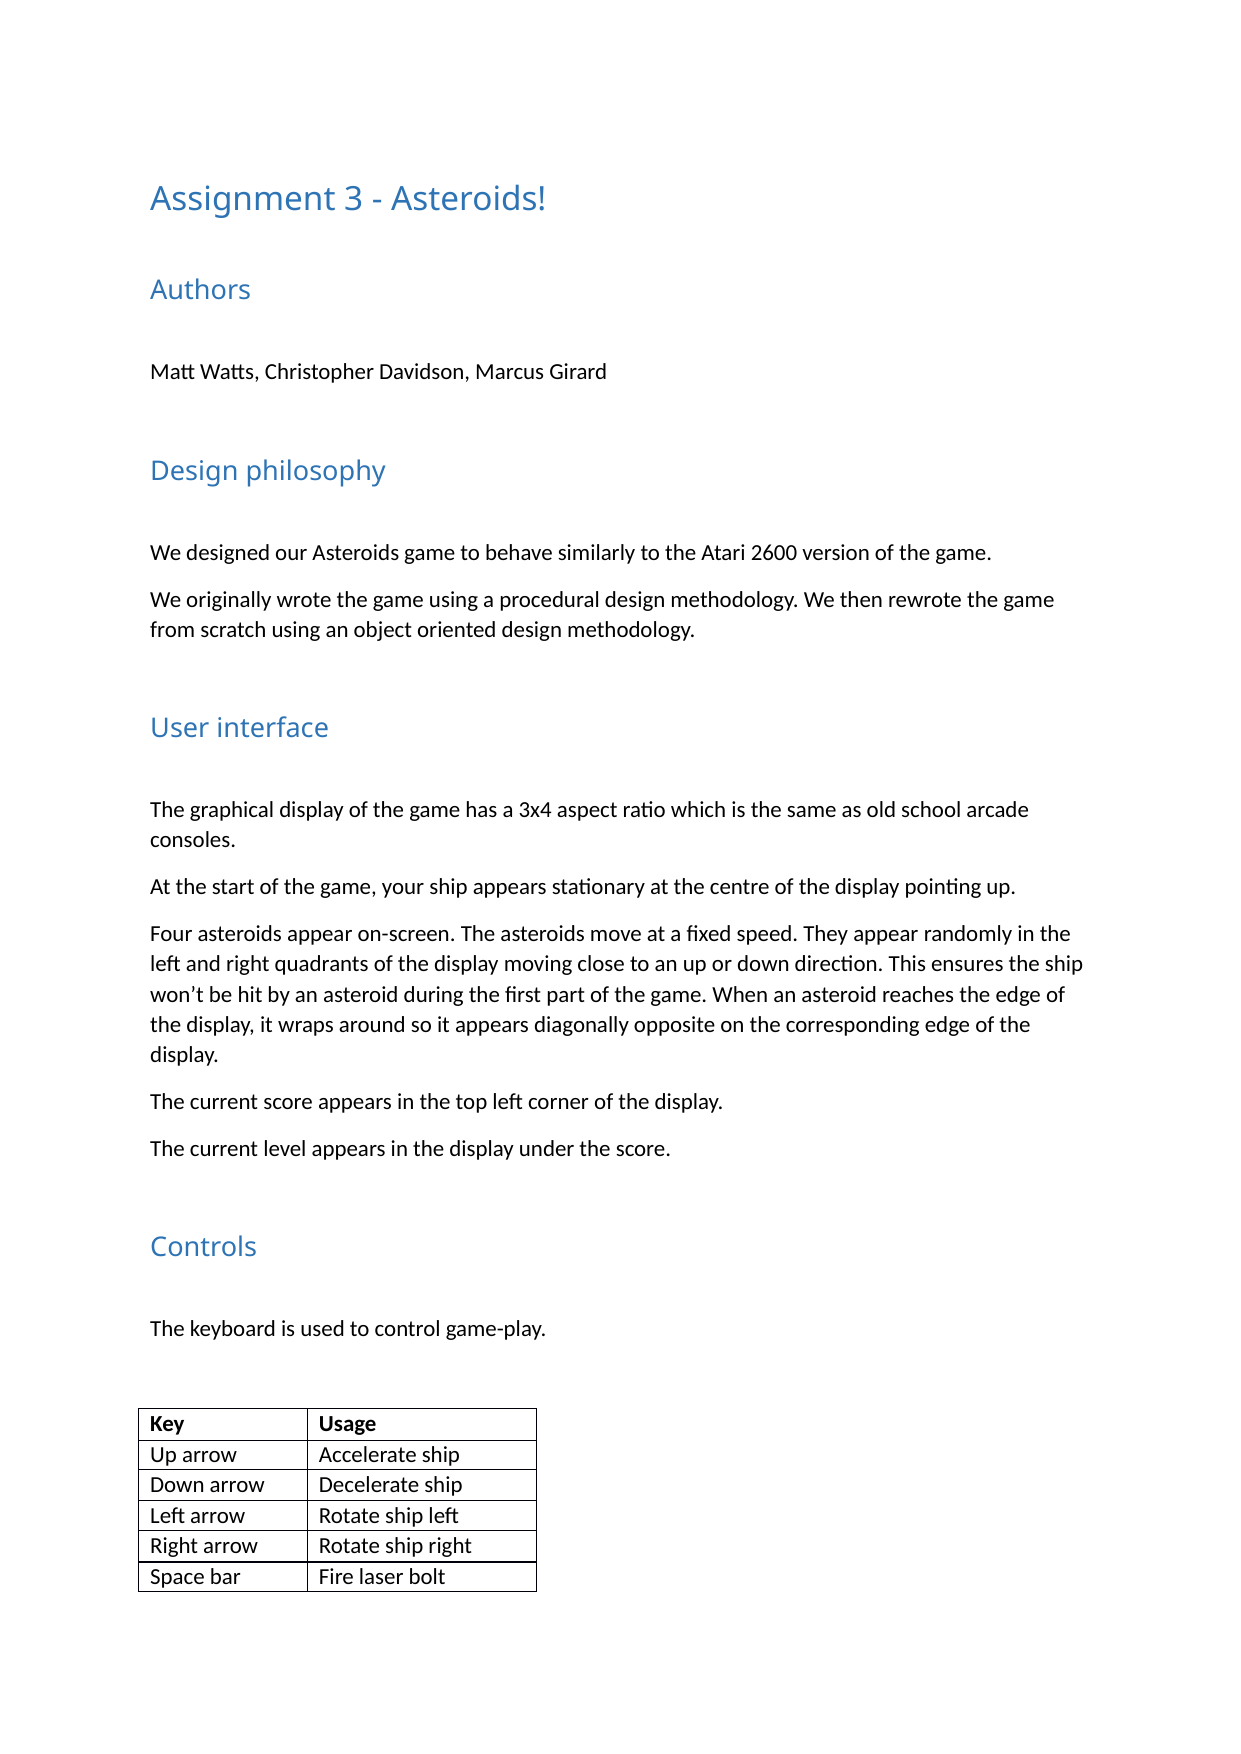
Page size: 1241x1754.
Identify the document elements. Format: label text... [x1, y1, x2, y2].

table_cell Up arrow [139, 1441, 307, 1469]
subtitle User interface [150, 709, 1090, 746]
text The current level appears in the display under the score. [150, 1134, 1090, 1162]
table_header Usage [308, 1409, 536, 1439]
text The graphical display of the game has a 3x4 aspect ratio which is the same as old school arcade consoles. [150, 795, 1090, 854]
text We originally wrote the game using a procedural design methodology. We then rewrote the game from scratch using an object oriented design methodology. [150, 585, 1090, 643]
table_cell Rotate ship right [308, 1531, 536, 1561]
table_cell Fire laser bolt [308, 1563, 536, 1591]
table_header Key [139, 1409, 307, 1439]
table_cell Accelerate ship [308, 1441, 536, 1469]
text The keyboard is used to control game-play. [150, 1314, 1090, 1342]
table_cell Rotate ship left [308, 1501, 536, 1530]
table_cell Left arrow [139, 1501, 307, 1530]
subtitle Controls [150, 1228, 1090, 1264]
text The current score appears in the top left corner of the display. [150, 1087, 1090, 1115]
subtitle Authors [150, 271, 1090, 308]
text Matt Watts, Christopher Davidson, Marcus Girard [150, 357, 1090, 386]
text Four asteroids appear on-screen. The asteroids move at a fixed speed. They appear randomly in the left and right quadrants of the display moving close to an up or down direction. This ensures the ship won’t be hit by an asteroid during the first part of the game. When an asteroid reaches the edge of the display, it wraps around so it appears diagonally opposite on the corresponding edge of the display. [150, 919, 1090, 1068]
subtitle Assignment 3 - Asteroids! [150, 175, 1090, 220]
text We designed our Asteroids game to behave similarly to the Atari 2600 version of the game. [150, 538, 1090, 566]
table_cell Down arrow [139, 1470, 307, 1500]
table_cell Space bar [139, 1563, 307, 1591]
text At the start of the game, your ship appears stationary at the centre of the display pointing up. [150, 872, 1090, 901]
subtitle Design philosophy [150, 451, 1090, 488]
table_cell Decelerate ship [308, 1470, 536, 1500]
table_cell Right arrow [139, 1531, 307, 1561]
